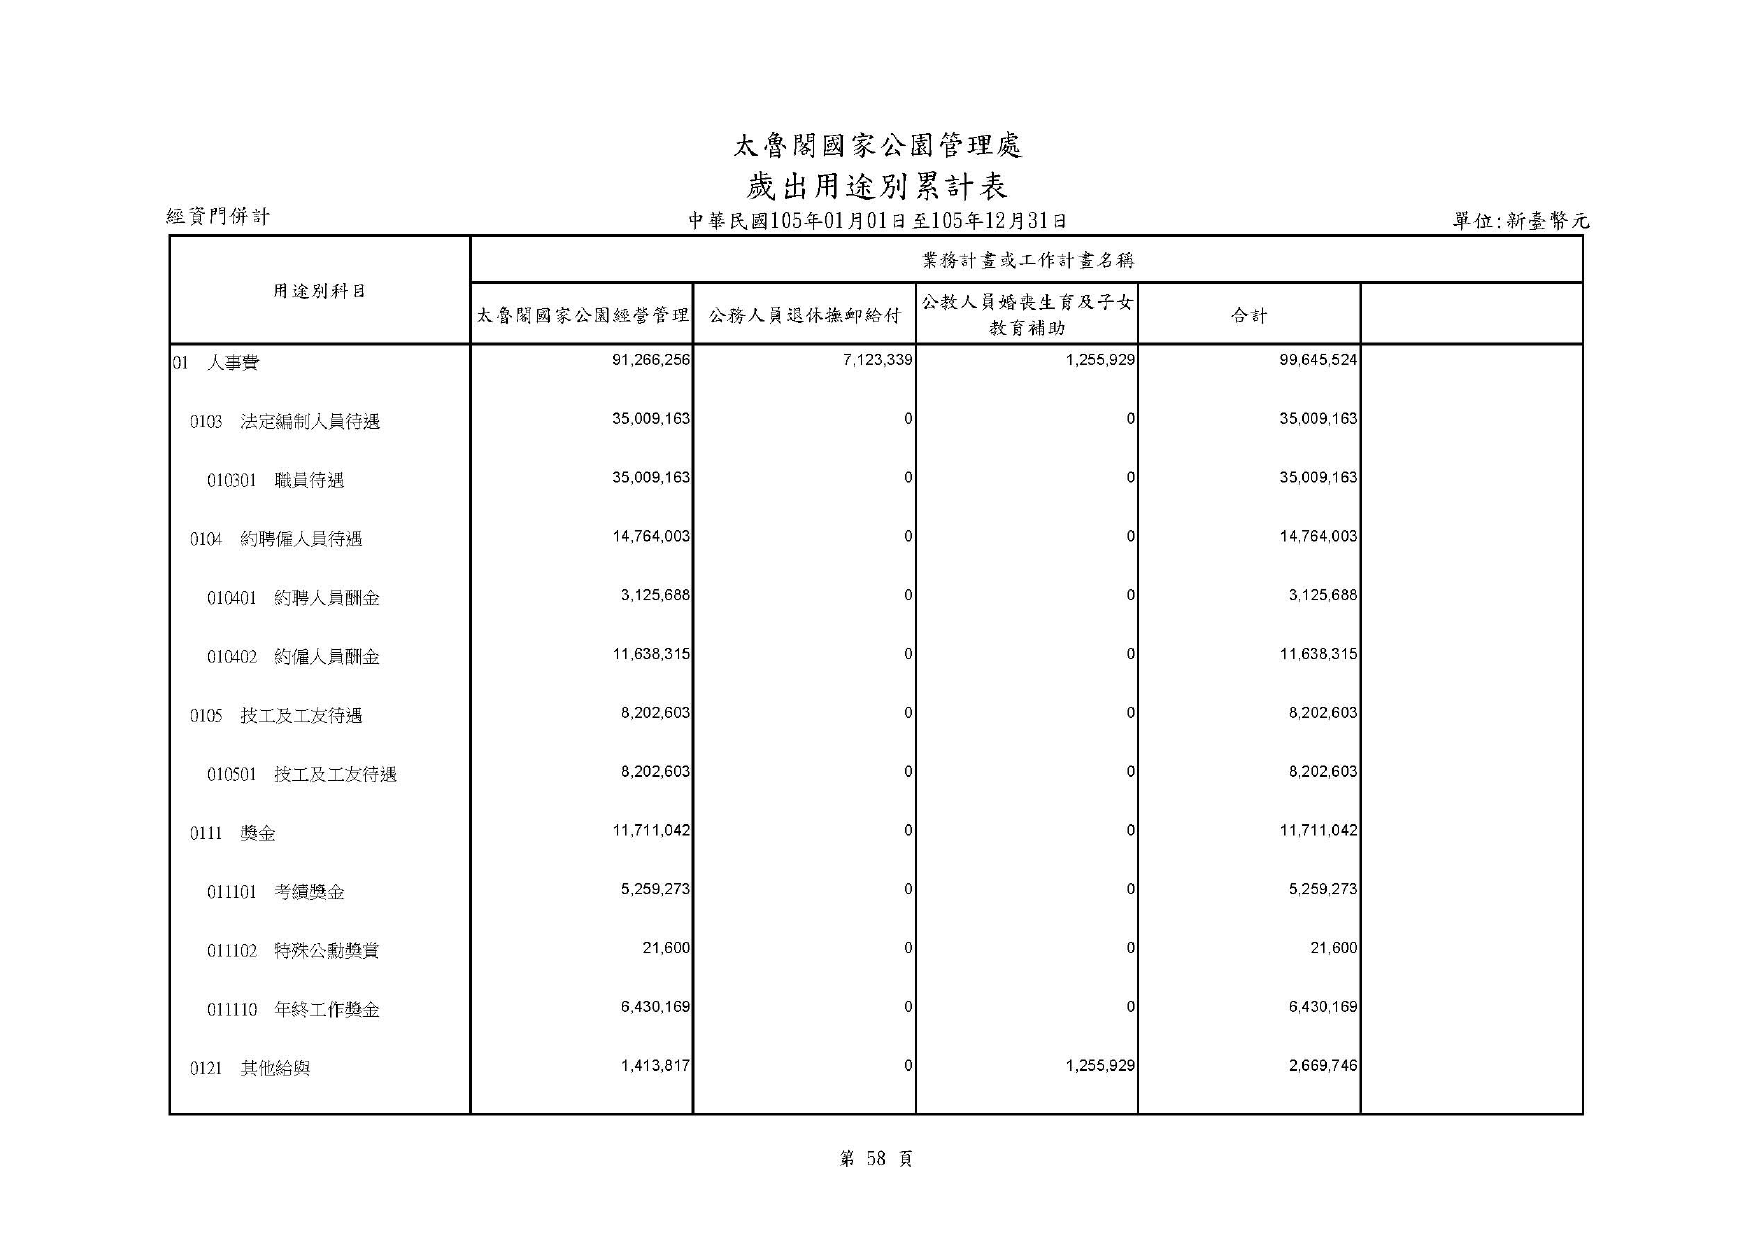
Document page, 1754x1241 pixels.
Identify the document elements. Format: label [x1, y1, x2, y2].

picture [59, 59, 1695, 1216]
